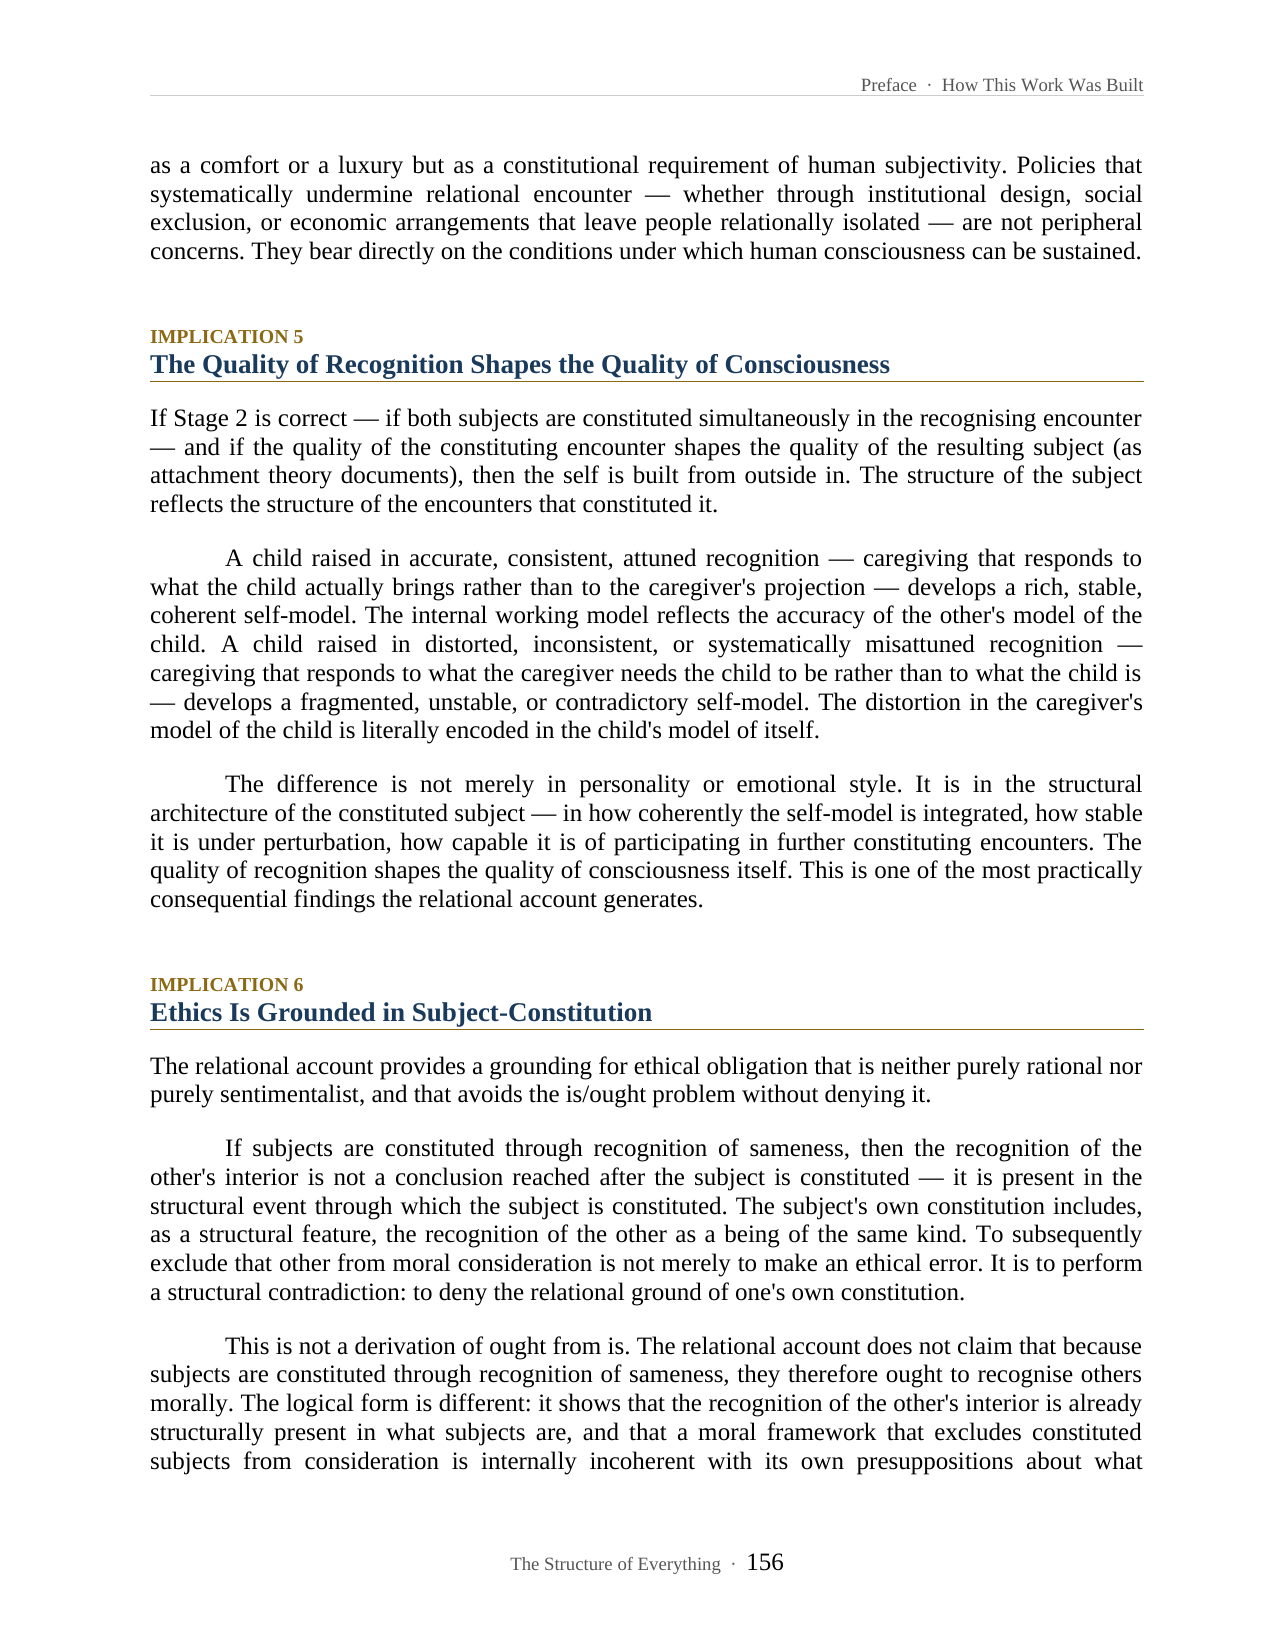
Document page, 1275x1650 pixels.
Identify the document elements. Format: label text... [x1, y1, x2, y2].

text If subjects are constituted through recognition of sameness, then the recognition of the other's interior is not a conclusion reached after the subject is constituted — it is present in the structural event through which the subject is constituted. The subject's own constitution includes, as a structural feature, the recognition of the other as a being of the same kind. To subsequently exclude that other from moral consideration is not merely to make an ethical error. It is to perform a structural contradiction: to deny the relational ground of one's own constitution. [150, 1133, 1144, 1306]
text The difference is not merely in personality or emotional style. It is in the structural architecture of the constituted subject — in how coherently the self-model is integrated, how stable it is under perturbation, how capable it is of participating in further constituting encounters. The quality of recognition shapes the quality of consciousness itself. This is one of the most practically consequential findings the relational account generates. [150, 769, 1144, 913]
text Implication 5 [150, 325, 1144, 348]
text Ethics Is Grounded in Subject-Constitution [150, 996, 1144, 1029]
text The Quality of Recognition Shapes the Quality of Consciousness [150, 348, 1144, 381]
text The relational account provides a grounding for ethical obligation that is neither purely rational nor purely sentimentalist, and that avoids the is/ought problem without denying it. [150, 1051, 1144, 1108]
text If Stage 2 is correct — if both subjects are constituted simultaneously in the recognising encounter — and if the quality of the constituting encounter shapes the quality of the resulting subject (as attachment theory documents), then the self is built from outside in. The structure of the subject reflects the structure of the encounters that constituted it. [150, 403, 1144, 518]
text as a comfort or a luxury but as a constitutional requirement of human subjectivity. Policies that systematically undermine relational encounter — whether through institutional design, social exclusion, or economic arrangements that leave people relationally isolated — are not peripheral concerns. They bear directly on the conditions under which human consciousness can be sustained. [150, 150, 1144, 265]
text Implication 6 [150, 973, 1144, 996]
text A child raised in accurate, consistent, attuned recognition — caregiving that responds to what the child actually brings rather than to the caregiver's projection — develops a rich, stable, coherent self-model. The internal working model reflects the accuracy of the other's model of the child. A child raised in distorted, inconsistent, or systematically misattuned recognition — caregiving that responds to what the caregiver needs the child to be rather than to what the child is — develops a fragmented, unstable, or contradictory self-model. The distortion in the caregiver's model of the child is literally encoded in the child's model of itself. [150, 543, 1144, 744]
text This is not a derivation of ought from is. The relational account does not claim that because subjects are constituted through recognition of sameness, they therefore ought to recognise others morally. The logical form is different: it shows that the recognition of the other's interior is already structurally present in what subjects are, and that a moral framework that excludes constituted subjects from consideration is internally incoherent with its own presuppositions about what [150, 1331, 1144, 1474]
